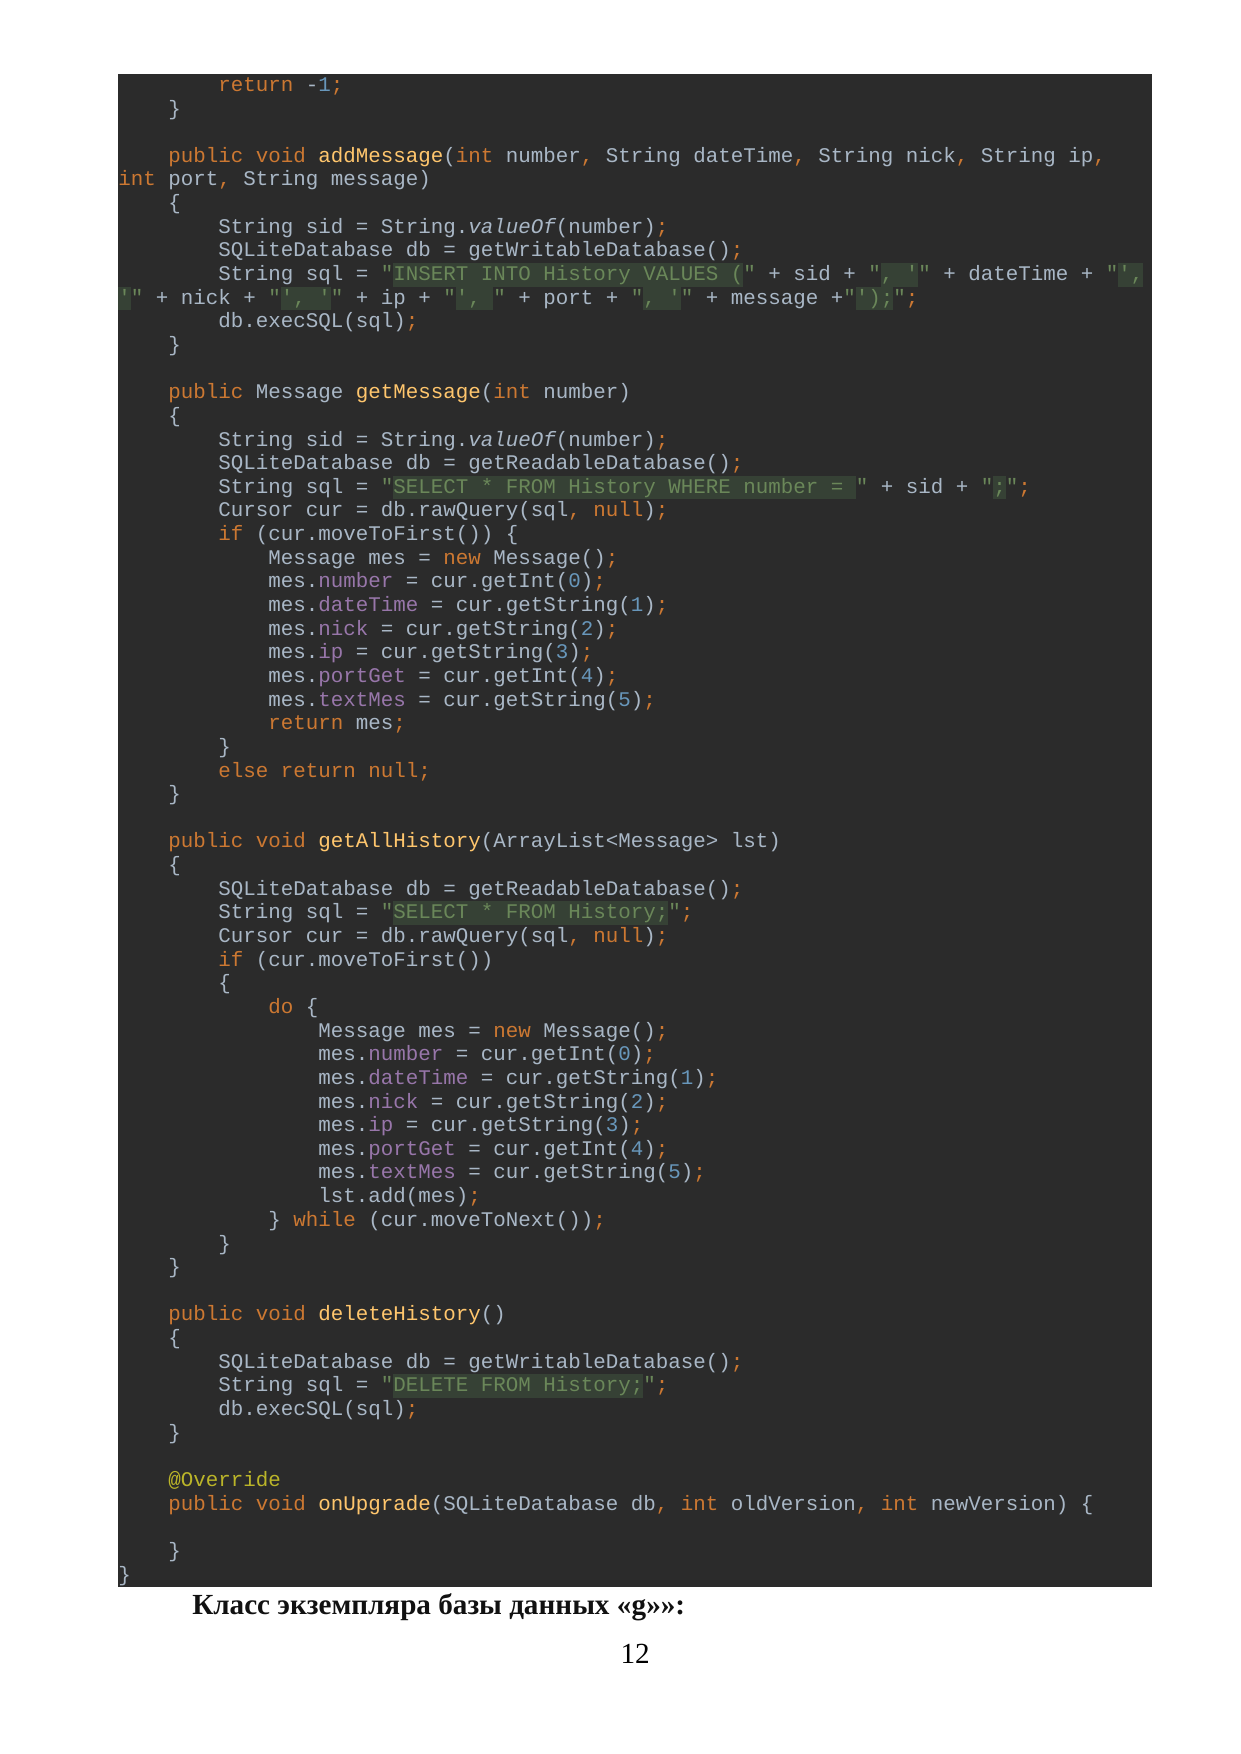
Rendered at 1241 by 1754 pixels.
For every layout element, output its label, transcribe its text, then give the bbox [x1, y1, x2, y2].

text Класс экземпляра базы данных «g»»: [118, 1587, 1152, 1621]
text return -1; } public void addMessage(int number, String dateTime, String nick, String ip, int port, String message) { String sid = String.valueOf(number); SQLiteDatabase db = getWritableDatabase(); String sql = "INSERT INTO History VALUES (" + sid + ", '" + dateTime + "', '" + nick + "', '" + ip + "', " + port + ", '" + message +"');"; db.execSQL(sql); } public Message getMessage(int number) { String sid = String.valueOf(number); SQLiteDatabase db = getReadableDatabase(); String sql = "SELECT * FROM History WHERE number = " + sid + ";"; Cursor cur = db.rawQuery(sql, null); if (cur.moveToFirst()) { Message mes = new Message(); mes.number = cur.getInt(0); mes.dateTime = cur.getString(1); mes.nick = cur.getString(2); mes.ip = cur.getString(3); mes.portGet = cur.getInt(4); mes.textMes = cur.getString(5); return mes; } else return null; } public void getAllHistory(ArrayList<Message> lst) { SQLiteDatabase db = getReadableDatabase(); String sql = "SELECT * FROM History;"; Cursor cur = db.rawQuery(sql, null); if (cur.moveToFirst()) { do { Message mes = new Message(); mes.number = cur.getInt(0); mes.dateTime = cur.getString(1); mes.nick = cur.getString(2); mes.ip = cur.getString(3); mes.portGet = cur.getInt(4); mes.textMes = cur.getString(5); lst.add(mes); } while (cur.moveToNext()); } } public void deleteHistory() { SQLiteDatabase db = getWritableDatabase(); String sql = "DELETE FROM History;"; db.execSQL(sql); } @Override public void onUpgrade(SQLiteDatabase db, int oldVersion, int newVersion) { } } [118, 74, 1152, 1587]
